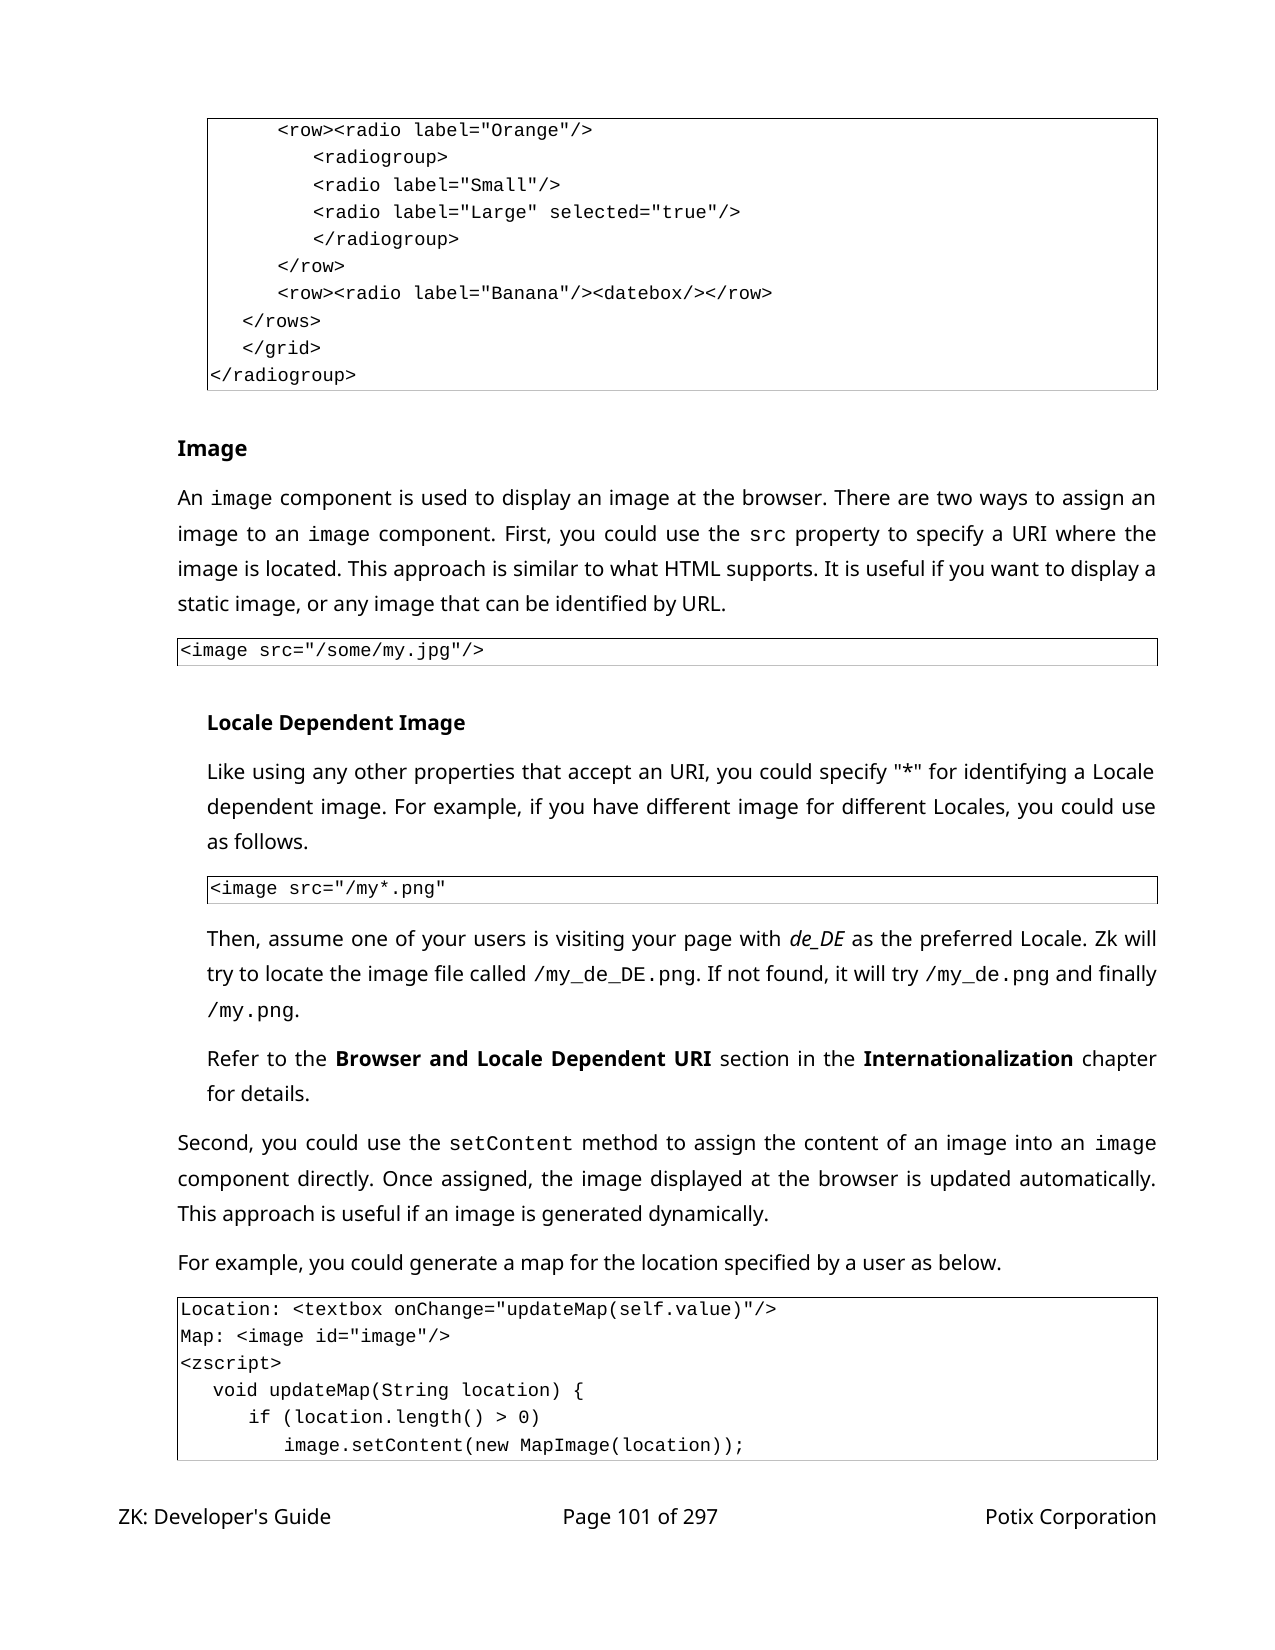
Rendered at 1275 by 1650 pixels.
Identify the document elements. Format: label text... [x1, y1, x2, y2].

text void updateMap(String location) { [178, 1378, 1157, 1402]
subtitle Locale Dependent Image [207, 708, 1157, 736]
text <zscript> [178, 1351, 1157, 1375]
text Map: <image id="image"/> [178, 1324, 1157, 1348]
text Second, you could use the setContent method to assign the content of an image into an image component directly. Once assigned, the image displayed at the browser is updated automatically. This approach is useful if an image is generated dynamically. [177, 1128, 1157, 1227]
text <image src="/some/my.jpg"/> [178, 639, 1157, 665]
text <row><radio label="Banana"/><datebox/></row> [208, 281, 1157, 306]
text Like using any other properties that accept an URI, you could specify "*" for identifying a Locale dependent image. For example, if you have different image for different Locales, you could use as follows. [207, 757, 1157, 856]
text <radiogroup> [208, 145, 1157, 169]
text Refer to the Browser and Locale Dependent URI section in the Internationalization chapter for details. [207, 1044, 1157, 1107]
text </radiogroup> [208, 363, 1157, 390]
text <radio label="Large" selected="true"/> [208, 200, 1157, 224]
text </rows> [208, 308, 1157, 333]
text <radio label="Small"/> [208, 172, 1157, 197]
text For example, you could generate a map for the location specified by a user as below. [177, 1248, 1157, 1276]
text image.setContent(new MapImage(location)); [178, 1432, 1157, 1460]
text <image src="/my*.png" [208, 877, 1157, 903]
text An image component is used to display an image at the browser. There are two ways to assign an image to an image component. First, you could use the src property to specify a URI where the image is located. This approach is similar to what HTML supports. It is useful if you want to display a static image, or any image that can be identified by URL. [177, 483, 1157, 618]
text <row><radio label="Orange"/> [208, 119, 1157, 142]
text </grid> [208, 336, 1157, 360]
text if (location.length() > 0) [178, 1405, 1157, 1429]
text Then, assume one of your users is visiting your page with de_DE as the preferred Locale. Zk will try to locate the image file called /my_de_DE.png. If not found, it will try /my_de.png and finally /my.png. [207, 924, 1157, 1023]
text </radiogroup> [208, 227, 1157, 251]
text Location: <textbox onChange="updateMap(self.value)"/> [178, 1298, 1157, 1321]
subtitle Image [177, 433, 1157, 463]
text </row> [208, 254, 1157, 278]
